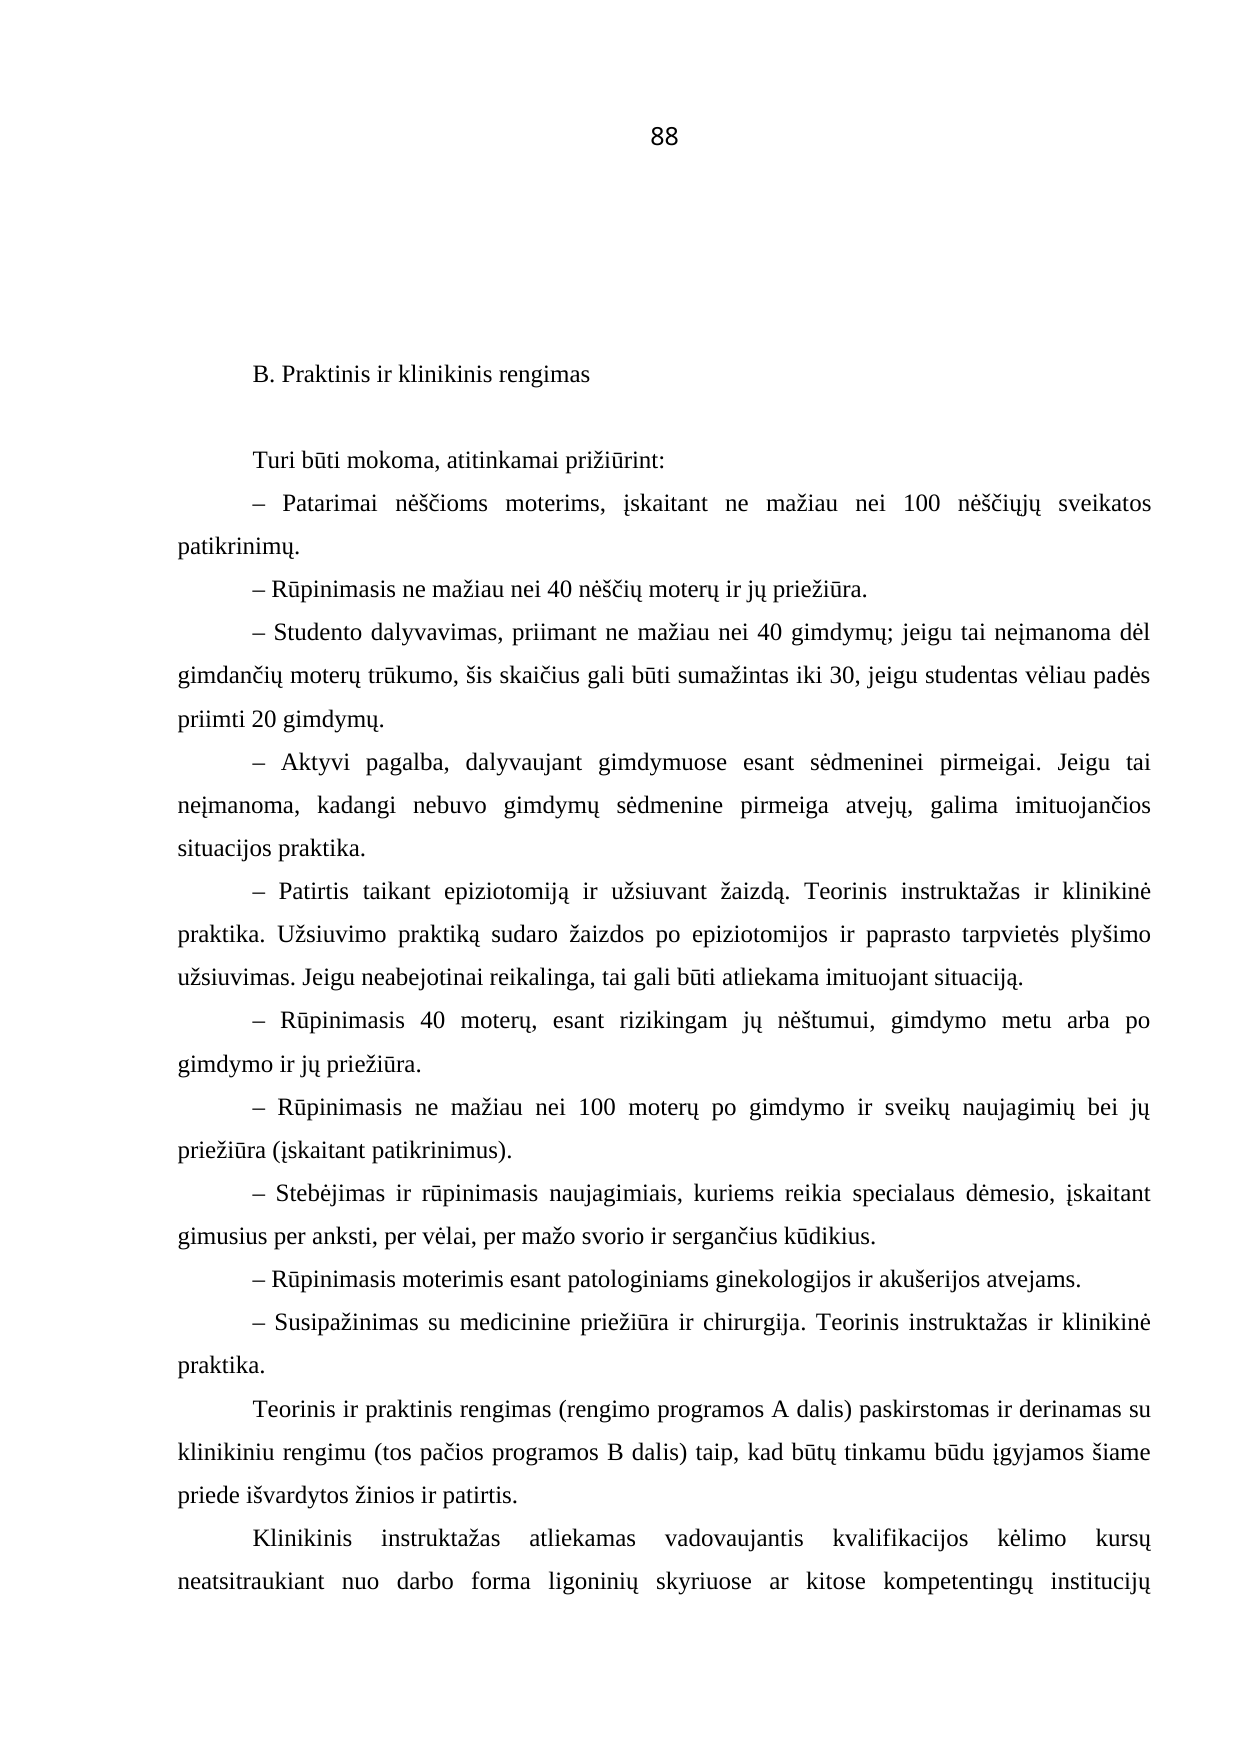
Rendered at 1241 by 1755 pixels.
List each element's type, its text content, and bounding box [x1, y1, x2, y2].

text B. Praktinis ir klinikinis rengimas [177, 359, 1152, 387]
text – Rūpinimasis ne mažiau nei 40 nėščių moterų ir jų priežiūra. [177, 574, 1152, 603]
text Turi būti mokoma, atitinkamai prižiūrint: [177, 445, 1152, 474]
text – Patirtis taikant epiziotomiją ir užsiuvant žaizdą. Teorinis instruktažas ir klinikinė praktika. Užsiuvimo praktiką sudaro žaizdos po epiziotomijos ir paprasto tarpvietės plyšimo užsiuvimas. Jeigu neabejotinai reikalinga, tai gali būti atliekama imituojant situaciją. [177, 876, 1152, 991]
text Klinikinis instruktažas atliekamas vadovaujantis kvalifikacijos kėlimo kursų neatsitraukiant nuo darbo forma ligoninių skyriuose ar kitose kompetentingų institucijų [177, 1523, 1152, 1595]
text – Susipažinimas su medicinine priežiūra ir chirurgija. Teorinis instruktažas ir klinikinė praktika. [177, 1307, 1152, 1379]
text Teorinis ir praktinis rengimas (rengimo programos A dalis) paskirstomas ir derinamas su klinikiniu rengimu (tos pačios programos B dalis) taip, kad būtų tinkamu būdu įgyjamos šiame priede išvardytos žinios ir patirtis. [177, 1394, 1152, 1509]
text – Stebėjimas ir rūpinimasis naujagimiais, kuriems reikia specialaus dėmesio, įskaitant gimusius per anksti, per vėlai, per mažo svorio ir sergančius kūdikius. [177, 1178, 1152, 1250]
text – Rūpinimasis ne mažiau nei 100 moterų po gimdymo ir sveikų naujagimių bei jų priežiūra (įskaitant patikrinimus). [177, 1092, 1152, 1164]
text – Patarimai nėščioms moterims, įskaitant ne mažiau nei 100 nėščiųjų sveikatos patikrinimų. [177, 488, 1152, 560]
text – Rūpinimasis 40 moterų, esant rizikingam jų nėštumui, gimdymo metu arba po gimdymo ir jų priežiūra. [177, 1006, 1152, 1077]
text – Studento dalyvavimas, priimant ne mažiau nei 40 gimdymų; jeigu tai neįmanoma dėl gimdančių moterų trūkumo, šis skaičius gali būti sumažintas iki 30, jeigu studentas vėliau padės priimti 20 gimdymų. [177, 617, 1152, 732]
text – Aktyvi pagalba, dalyvaujant gimdymuose esant sėdmeninei pirmeigai. Jeigu tai neįmanoma, kadangi nebuvo gimdymų sėdmenine pirmeiga atvejų, galima imituojančios situacijos praktika. [177, 747, 1152, 862]
text – Rūpinimasis moterimis esant patologiniams ginekologijos ir akušerijos atvejams. [177, 1264, 1152, 1293]
